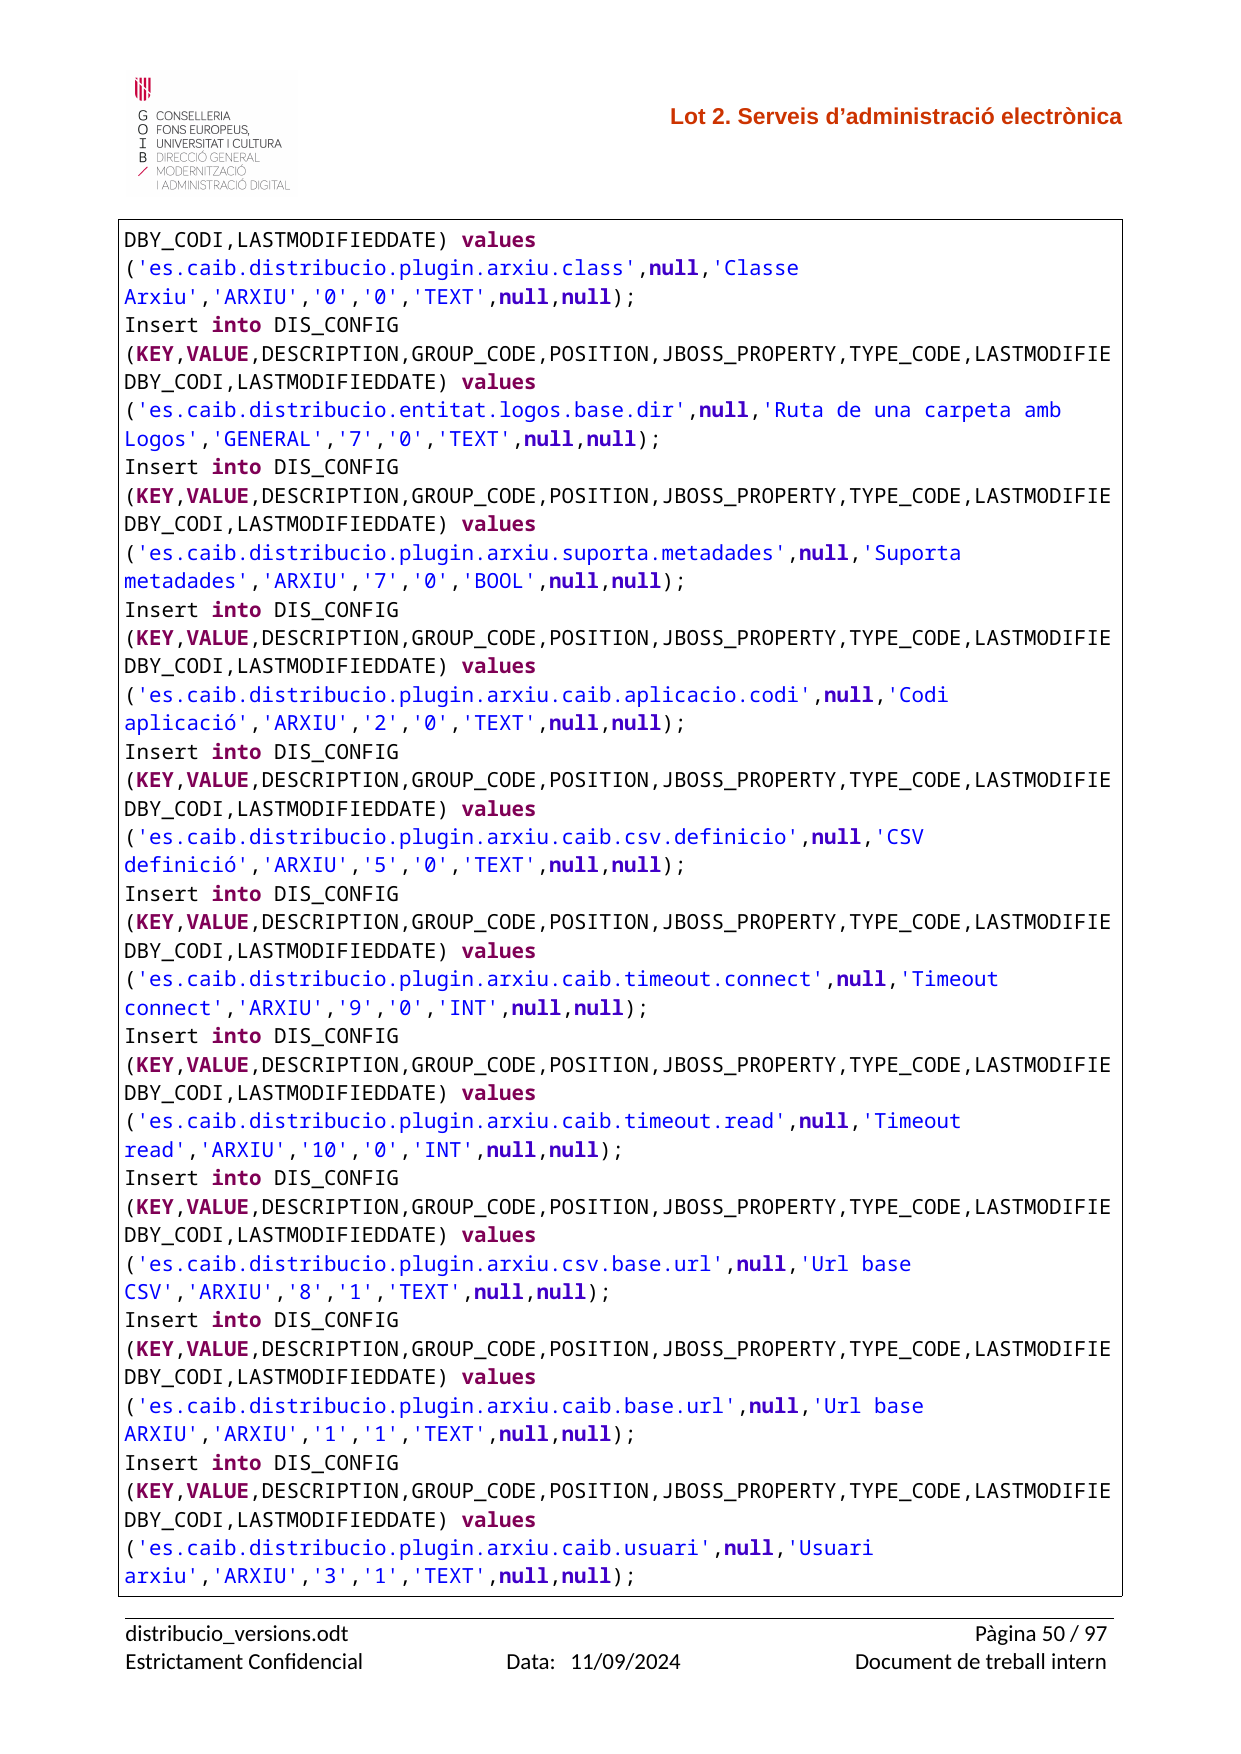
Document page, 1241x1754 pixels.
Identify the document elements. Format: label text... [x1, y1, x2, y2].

picture [126, 70, 299, 197]
table_header DBY_CODI,LASTMODIFIEDDATE) values ('es.caib.distribucio.plugin.arxiu.class',null,'Classe Arxiu','ARXIU','0','0','TEXT',null,null); Insert into DIS_CONFIG (KEY,VALUE,DESCRIPTION,GROUP_CODE,POSITION,JBOSS_PROPERTY,TYPE_CODE,LASTMODIFIEDBY_CODI,LASTMODIFIEDDATE) values ('es.caib.distribucio.entitat.logos.base.dir',null,'Ruta de una carpeta amb Logos','GENERAL','7','0','TEXT',null,null); Insert into DIS_CONFIG (KEY,VALUE,DESCRIPTION,GROUP_CODE,POSITION,JBOSS_PROPERTY,TYPE_CODE,LASTMODIFIEDBY_CODI,LASTMODIFIEDDATE) values ('es.caib.distribucio.plugin.arxiu.suporta.metadades',null,'Suporta metadades','ARXIU','7','0','BOOL',null,null); Insert into DIS_CONFIG (KEY,VALUE,DESCRIPTION,GROUP_CODE,POSITION,JBOSS_PROPERTY,TYPE_CODE,LASTMODIFIEDBY_CODI,LASTMODIFIEDDATE) values ('es.caib.distribucio.plugin.arxiu.caib.aplicacio.codi',null,'Codi aplicació','ARXIU','2','0','TEXT',null,null); Insert into DIS_CONFIG (KEY,VALUE,DESCRIPTION,GROUP_CODE,POSITION,JBOSS_PROPERTY,TYPE_CODE,LASTMODIFIEDBY_CODI,LASTMODIFIEDDATE) values ('es.caib.distribucio.plugin.arxiu.caib.csv.definicio',null,'CSV definició','ARXIU','5','0','TEXT',null,null); Insert into DIS_CONFIG (KEY,VALUE,DESCRIPTION,GROUP_CODE,POSITION,JBOSS_PROPERTY,TYPE_CODE,LASTMODIFIEDBY_CODI,LASTMODIFIEDDATE) values ('es.caib.distribucio.plugin.arxiu.caib.timeout.connect',null,'Timeout connect','ARXIU','9','0','INT',null,null); Insert into DIS_CONFIG (KEY,VALUE,DESCRIPTION,GROUP_CODE,POSITION,JBOSS_PROPERTY,TYPE_CODE,LASTMODIFIEDBY_CODI,LASTMODIFIEDDATE) values ('es.caib.distribucio.plugin.arxiu.caib.timeout.read',null,'Timeout read','ARXIU','10','0','INT',null,null); Insert into DIS_CONFIG (KEY,VALUE,DESCRIPTION,GROUP_CODE,POSITION,JBOSS_PROPERTY,TYPE_CODE,LASTMODIFIEDBY_CODI,LASTMODIFIEDDATE) values ('es.caib.distribucio.plugin.arxiu.csv.base.url',null,'Url base CSV','ARXIU','8','1','TEXT',null,null); Insert into DIS_CONFIG (KEY,VALUE,DESCRIPTION,GROUP_CODE,POSITION,JBOSS_PROPERTY,TYPE_CODE,LASTMODIFIEDBY_CODI,LASTMODIFIEDDATE) values ('es.caib.distribucio.plugin.arxiu.caib.base.url',null,'Url base ARXIU','ARXIU','1','1','TEXT',null,null); Insert into DIS_CONFIG (KEY,VALUE,DESCRIPTION,GROUP_CODE,POSITION,JBOSS_PROPERTY,TYPE_CODE,LASTMODIFIEDBY_CODI,LASTMODIFIEDDATE) values ('es.caib.distribucio.plugin.arxiu.caib.usuari',null,'Usuari arxiu','ARXIU','3','1','TEXT',null,null); [119, 220, 1122, 1596]
